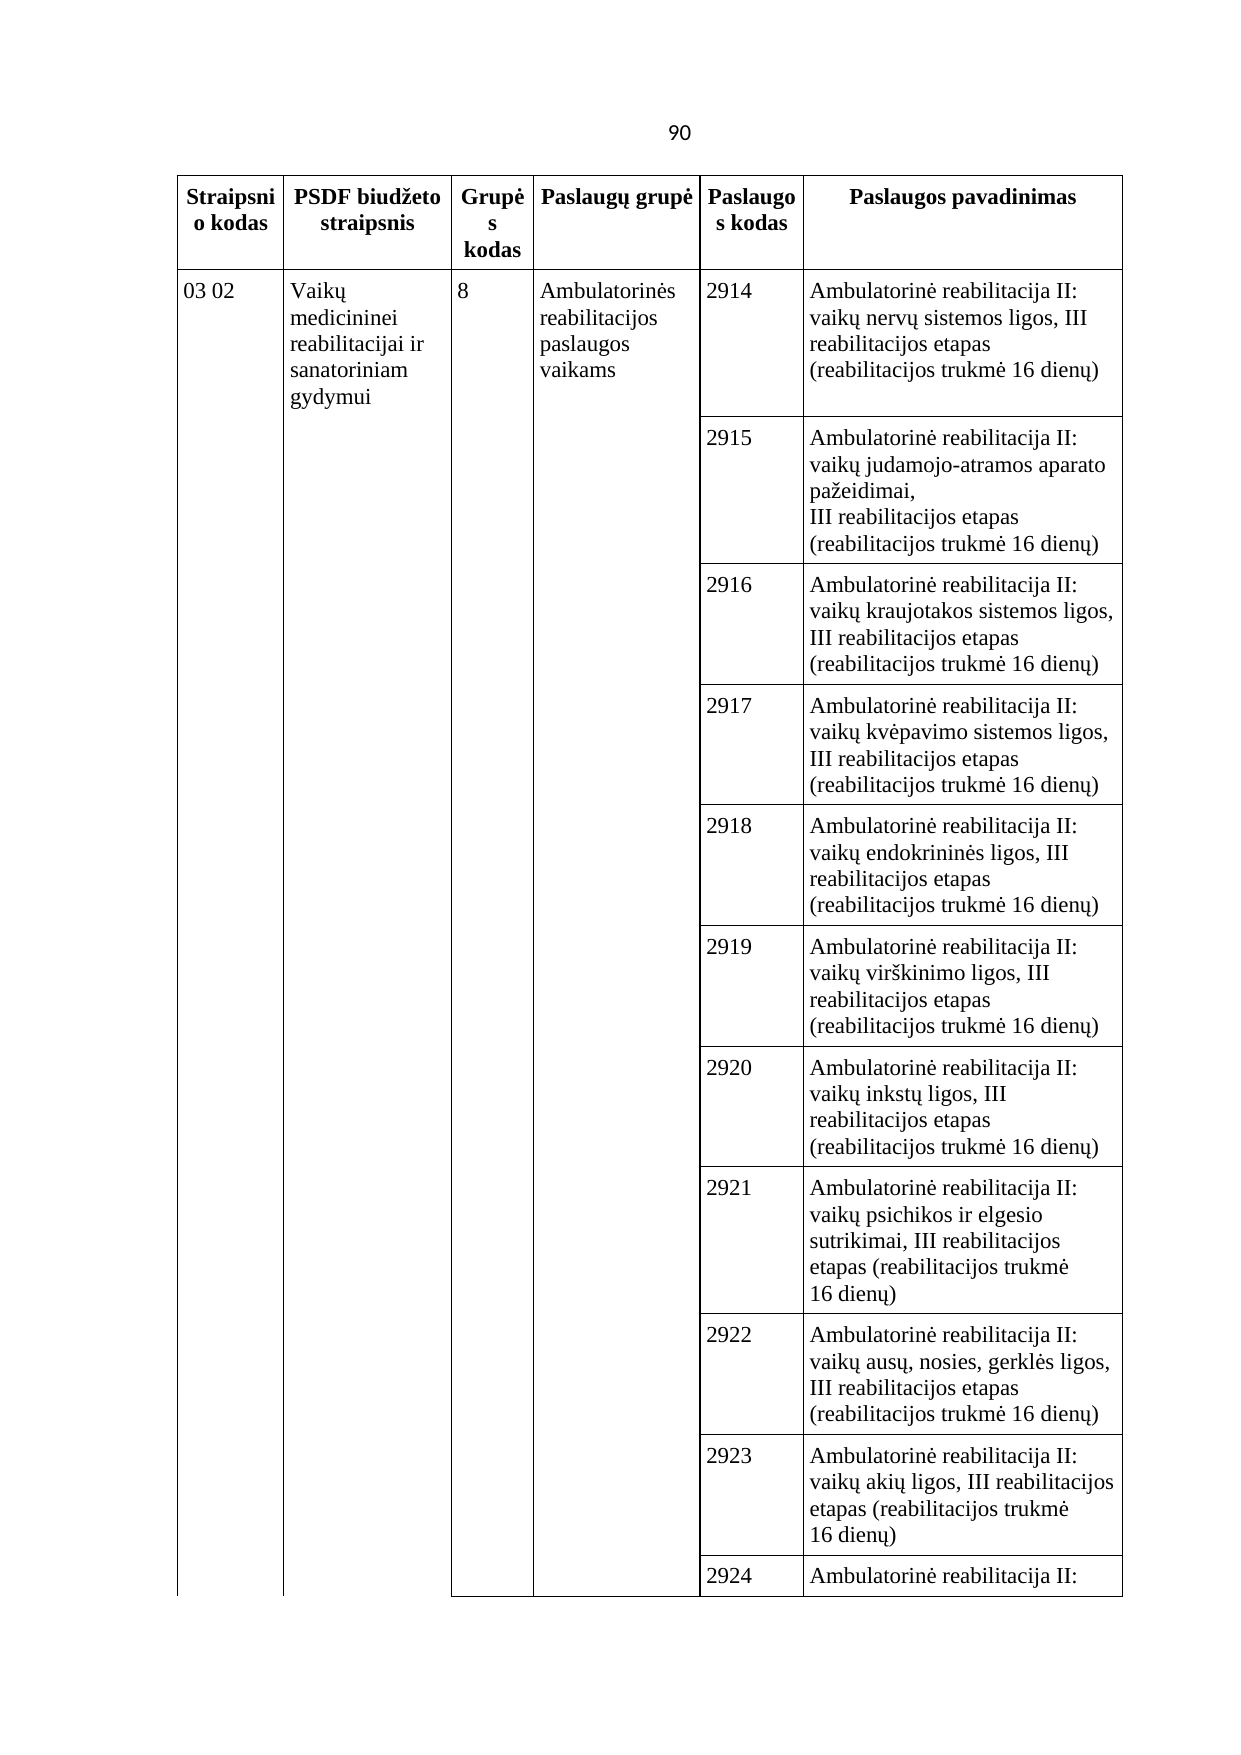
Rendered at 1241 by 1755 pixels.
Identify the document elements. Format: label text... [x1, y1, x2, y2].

table_cell [284, 416, 451, 563]
table_cell [534, 1313, 699, 1434]
table_cell 2917 [701, 685, 803, 804]
table_cell Ambulatorinė reabilitacija II: vaikų akių ligos, III reabilitacijos etapas (reabilitacijos trukmė 16 dienų) [804, 1435, 1122, 1554]
table_cell 2923 [701, 1435, 803, 1554]
table_cell 8 [452, 270, 533, 416]
table_cell [534, 416, 699, 563]
table_cell 2919 [701, 926, 803, 1046]
table_cell [452, 1046, 533, 1166]
table_cell [534, 1434, 699, 1554]
table_cell Ambulatorinė reabilitacija II: vaikų virškinimo ligos, III reabilitacijos etapas (reabilitacijos trukmė 16 dienų) [804, 926, 1122, 1046]
table_cell [534, 563, 699, 684]
table_cell [178, 1555, 283, 1596]
table_header PSDF biudžeto straipsnis [284, 176, 451, 269]
table_cell [284, 1166, 451, 1313]
table_cell [534, 1555, 699, 1596]
table_cell [534, 1166, 699, 1313]
table_cell Vaikų medicininei reabilitacijai ir sanatoriniam gydymui [284, 270, 451, 416]
table_cell Ambulatorinė reabilitacija II: vaikų endokrininės ligos, III reabilitacijos etapas (reabilitacijos trukmė 16 dienų) [804, 805, 1122, 925]
table_cell [284, 1313, 451, 1434]
table_cell Ambulatorinė reabilitacija II: vaikų ausų, nosies, gerklės ligos, III reabilitacijos etapas (reabilitacijos trukmė 16 dienų) [804, 1314, 1122, 1434]
table_cell 2916 [701, 564, 803, 684]
table_cell [534, 1046, 699, 1166]
table_cell [452, 1166, 533, 1313]
table_cell [178, 925, 283, 1046]
table_cell Ambulatorinė reabilitacija II: vaikų psichikos ir elgesio sutrikimai, III reabilitacijos etapas (reabilitacijos trukmė 16 dienų) [804, 1167, 1122, 1313]
table_cell [178, 1434, 283, 1554]
table_cell 2921 [701, 1167, 803, 1313]
table_cell Ambulatorinė reabilitacija II: vaikų kraujotakos sistemos ligos, III reabilitacijos etapas (reabilitacijos trukmė 16 dienų) [804, 564, 1122, 684]
table_cell [452, 416, 533, 563]
table_cell [178, 1313, 283, 1434]
table_cell 2918 [701, 805, 803, 925]
table_cell [284, 1555, 451, 1596]
table_header Grupės kodas [452, 176, 533, 269]
table_cell Ambulatorinė reabilitacija II: vaikų judamojo-atramos aparato pažeidimai, III reabilitacijos etapas (reabilitacijos trukmė 16 dienų) [804, 417, 1122, 563]
table_cell Ambulatorinė reabilitacija II: [804, 1556, 1122, 1596]
table_header Paslaugos kodas [701, 176, 803, 269]
table_header Paslaugos pavadinimas [804, 176, 1122, 269]
table_cell [452, 925, 533, 1046]
table_cell [284, 1046, 451, 1166]
table_cell [452, 563, 533, 684]
table_cell [452, 1555, 533, 1596]
table_cell [452, 1434, 533, 1554]
table_cell [178, 804, 283, 925]
table_header Paslaugų grupė [534, 176, 699, 269]
table_cell 2924 [701, 1556, 803, 1596]
table_header Straipsnio kodas [178, 176, 283, 269]
table_cell [178, 1046, 283, 1166]
table_cell [178, 684, 283, 804]
table_cell [178, 1166, 283, 1313]
table_cell [284, 563, 451, 684]
table_cell [284, 684, 451, 804]
table_cell 2914 [701, 270, 803, 416]
table_cell 2920 [701, 1047, 803, 1166]
table_cell [178, 416, 283, 563]
table_cell [284, 1434, 451, 1554]
table_cell [284, 925, 451, 1046]
table_cell 03 02 [178, 270, 283, 416]
table_cell Ambulatorinė reabilitacija II: vaikų kvėpavimo sistemos ligos, III reabilitacijos etapas (reabilitacijos trukmė 16 dienų) [804, 685, 1122, 804]
table_cell [284, 804, 451, 925]
table_cell [534, 684, 699, 804]
table_cell 2915 [701, 417, 803, 563]
table_cell [452, 804, 533, 925]
table_cell [452, 684, 533, 804]
table_cell Ambulatorinė reabilitacija II: vaikų nervų sistemos ligos, III reabilitacijos etapas (reabilitacijos trukmė 16 dienų) [804, 270, 1122, 416]
table_cell [534, 804, 699, 925]
table_cell [534, 925, 699, 1046]
table_cell [452, 1313, 533, 1434]
table_cell 2922 [701, 1314, 803, 1434]
table_cell Ambulatorinės reabilitacijos paslaugos vaikams [534, 270, 699, 416]
table_cell [178, 563, 283, 684]
table_cell Ambulatorinė reabilitacija II: vaikų inkstų ligos, III reabilitacijos etapas (reabilitacijos trukmė 16 dienų) [804, 1047, 1122, 1166]
